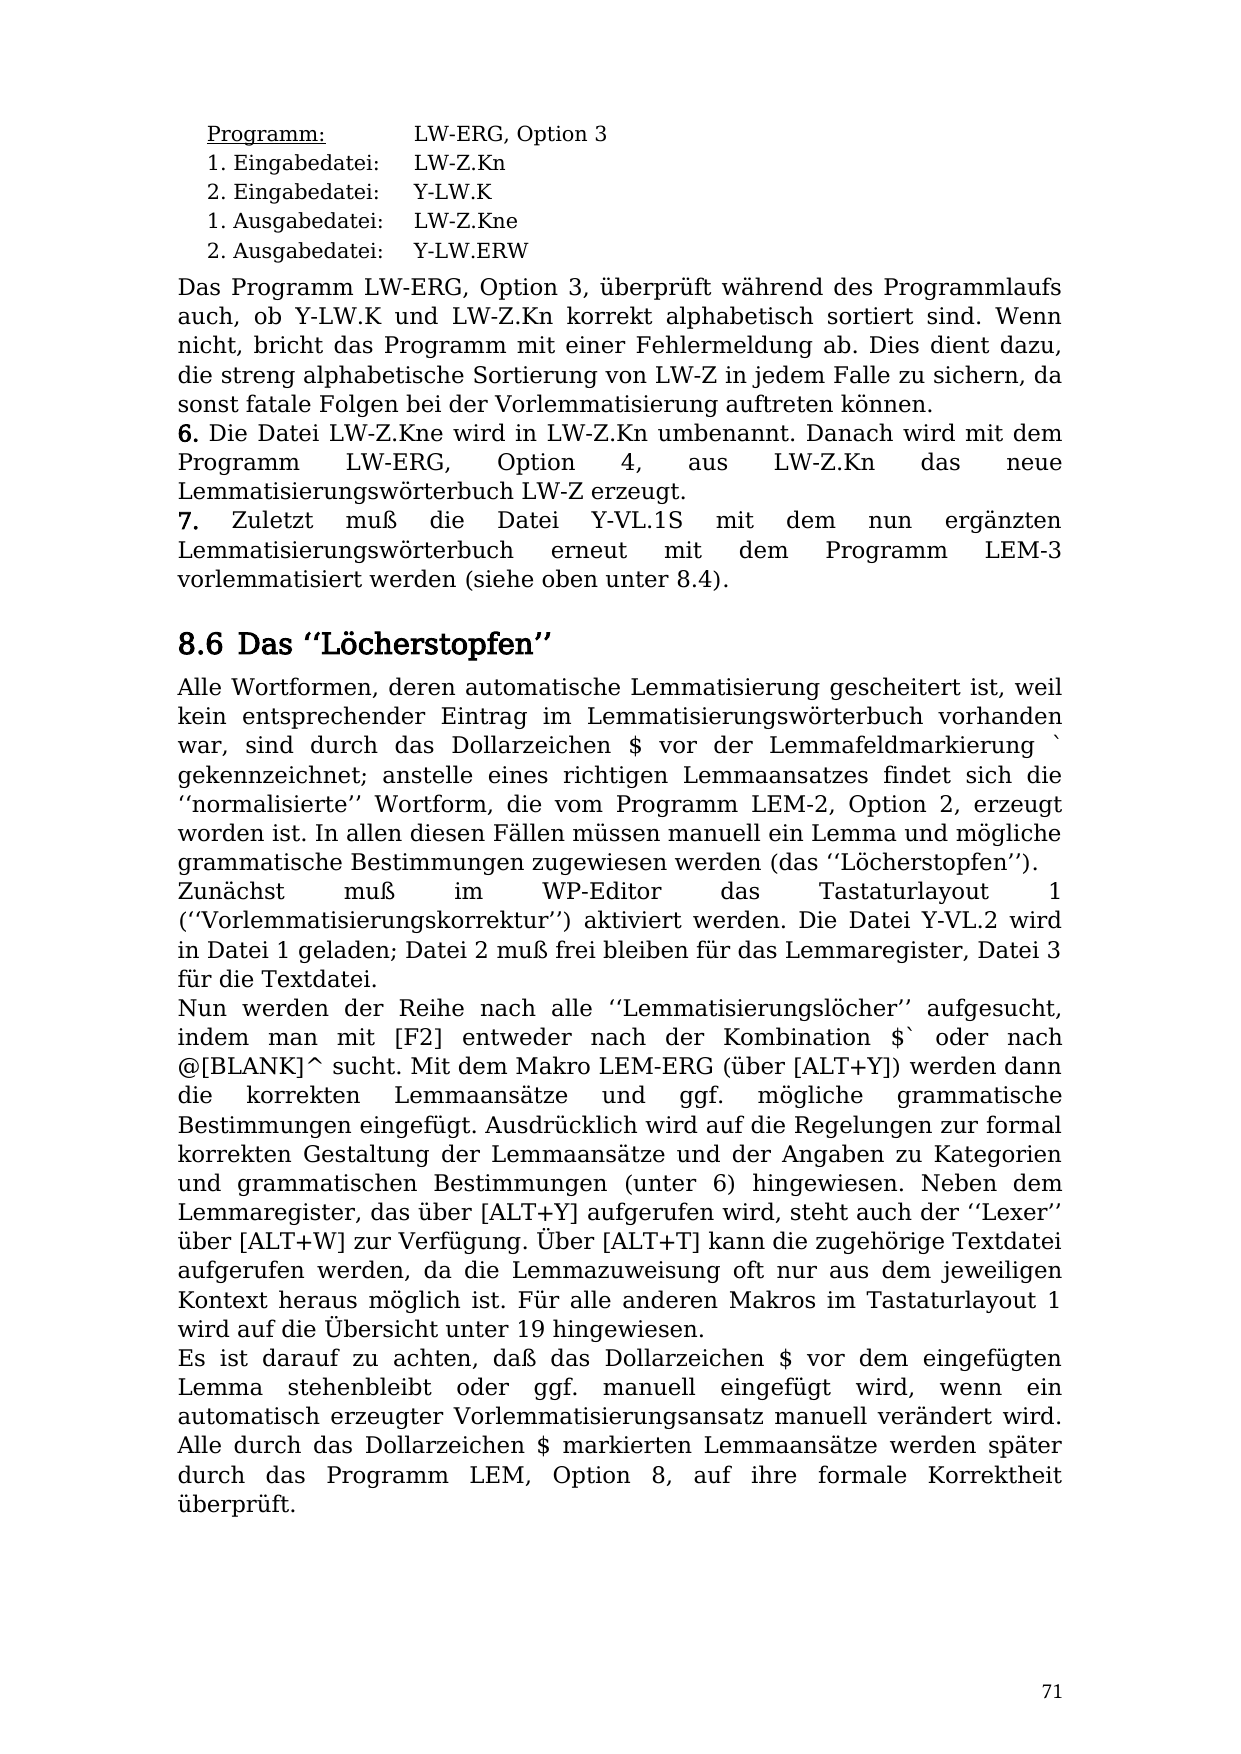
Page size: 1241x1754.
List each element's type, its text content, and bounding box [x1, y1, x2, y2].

subtitle Das ‘‘Löcherstopfen’’ [177, 631, 1063, 660]
text 7. Zuletzt muß die Datei Y-VL.1S mit dem nun ergänzten Lemmatisierungswörterbuch erneut mit dem Programm LEM-3 vorlemmatisiert werden (siehe oben unter 8.4). [177, 506, 1063, 593]
text 2. Eingabedatei: Y-LW.K [207, 176, 1063, 206]
text Das Programm LW-ERG, Option 3, überprüft während des Programmlaufs auch, ob Y-LW.K und LW-Z.Kn korrekt alphabetisch sortiert sind. Wenn nicht, bricht das Programm mit einer Fehlermeldung ab. Dies dient dazu, die streng alphabetische Sortierung von LW-Z in jedem Falle zu sichern, da sonst fatale Folgen bei der Vorlemmatisierung auftreten können. [177, 272, 1063, 418]
text Zunächst muß im WP-Editor das Tastaturlayout 1 (‘‘Vorlemmatisierungskorrektur’’) aktiviert werden. Die Datei Y-VL.2 wird in Datei 1 geladen; Datei 2 muß frei bleiben für das Lemmaregister, Datei 3 für die Textdatei. [177, 876, 1063, 993]
text Alle Wortformen, deren automatische Lemmatisierung gescheitert ist, weil kein entsprechender Eintrag im Lemmatisierungswörterbuch vorhanden war, sind durch das Dollarzeichen $ vor der Lemmafeldmarkierung ` gekennzeichnet; anstelle eines richtigen Lemmaansatzes findet sich die ‘‘normalisierte’’ Wortform, die vom Programm LEM-2, Option 2, erzeugt worden ist. In allen diesen Fällen müssen manuell ein Lemma und mögliche grammatische Bestimmungen zugewiesen werden (das ‘‘Löcherstopfen’’). [177, 672, 1063, 876]
text 1. Eingabedatei: LW-Z.Kn [207, 147, 1063, 176]
text 6. Die Datei LW-Z.Kne wird in LW-Z.Kn umbenannt. Danach wird mit dem Programm LW-ERG, Option 4, aus LW-Z.Kn das neue Lemmatisierungswörterbuch LW-Z erzeugt. [177, 418, 1063, 506]
text Nun werden der Reihe nach alle ‘‘Lemmatisierungslöcher’’ aufgesucht, indem man mit [F2] entweder nach der Kombination $` oder nach @[BLANK]^ sucht. Mit dem Makro LEM-ERG (über [ALT+Y]) werden dann die korrekten Lemmaansätze und ggf. mögliche grammatische Bestimmungen eingefügt. Ausdrücklich wird auf die Regelungen zur formal korrekten Gestaltung der Lemmaansätze und der Angaben zu Kategorien und grammatischen Bestimmungen (unter 6) hingewiesen. Neben dem Lemmaregister, das über [ALT+Y] aufgerufen wird, steht auch der ‘‘Lexer’’ über [ALT+W] zur Verfügung. Über [ALT+T] kann die zugehörige Textdatei aufgerufen werden, da die Lemmazuweisung oft nur aus dem jeweiligen Kontext heraus möglich ist. Für alle anderen Makros im Tastaturlayout 1 wird auf die Übersicht unter 19 hingewiesen. [177, 993, 1063, 1343]
text Programm: LW-ERG, Option 3 [207, 118, 1063, 147]
text 1. Ausgabedatei: LW-Z.Kne [207, 206, 1063, 235]
text Es ist darauf zu achten, daß das Dollarzeichen $ vor dem eingefügten Lemma stehenbleibt oder ggf. manuell eingefügt wird, wenn ein automatisch erzeugter Vorlemmatisierungsansatz manuell verändert wird. Alle durch das Dollarzeichen $ markierten Lemmaansätze werden später durch das Programm LEM, Option 8, auf ihre formale Korrektheit überprüft. [177, 1343, 1063, 1518]
text 2. Ausgabedatei: Y-LW.ERW [207, 235, 1063, 264]
